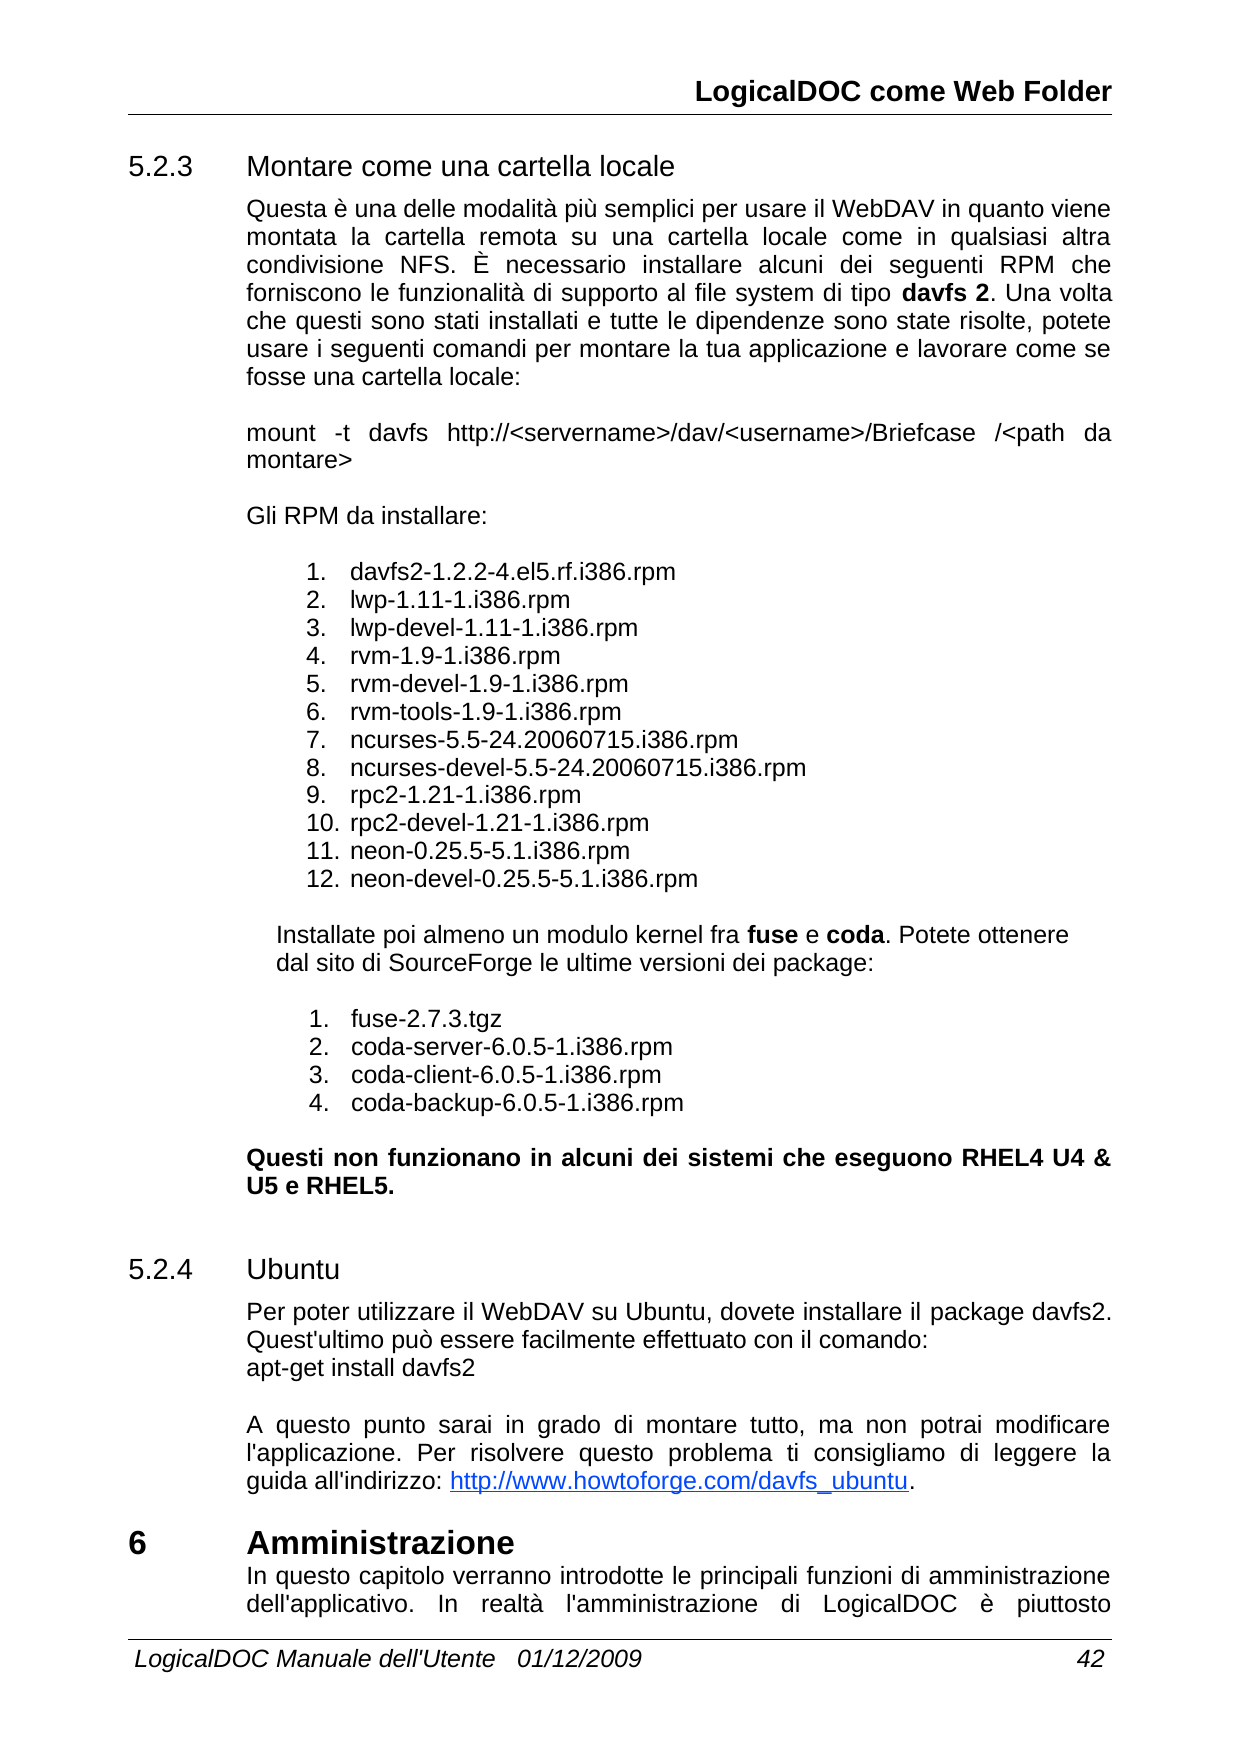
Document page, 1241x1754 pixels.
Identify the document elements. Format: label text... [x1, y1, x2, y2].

text A questo punto sarai in grado di montare tutto, ma non potrai modificare l'applicazione. Per risolvere questo problema ti consigliamo di leggere la guida all'indirizzo: http://www.howtoforge.com/davfs_ubuntu. [246, 1411, 1112, 1495]
list rvm-devel-1.9-1.i386.rpm [128, 669, 1112, 697]
text Installate poi almeno un modulo kernel fra fuse e coda. Potete ottenere dal sito di SourceForge le ultime versioni dei package: [128, 921, 1112, 977]
list rpc2-1.21-1.i386.rpm [128, 781, 1112, 809]
text Questi non funzionano in alcuni dei sistemi che eseguono RHEL4 U4 & U5 e RHEL5. [246, 1144, 1112, 1200]
subtitle Ubuntu [128, 1253, 1112, 1285]
text Gli RPM da installare: [246, 502, 1112, 530]
text mount -t davfs http://<servername>/dav/<username>/Briefcase /<path da montare> [246, 418, 1112, 474]
list neon-devel-0.25.5-5.1.i386.rpm [128, 865, 1112, 893]
list ncurses-5.5-24.20060715.i386.rpm [128, 725, 1112, 753]
subtitle Amministrazione [128, 1524, 1112, 1561]
text Per poter utilizzare il WebDAV su Ubuntu, dovete installare il package davfs2. Quest'ultimo può essere facilmente effettuato con il comando: [246, 1298, 1112, 1353]
list lwp-devel-1.11-1.i386.rpm [128, 614, 1112, 642]
list coda-backup-6.0.5-1.i386.rpm [203, 1088, 1112, 1116]
text Questa è una delle modalità più semplici per usare il WebDAV in quanto viene montata la cartella remota su una cartella locale come in qualsiasi altra condivisione NFS. È necessario installare alcuni dei seguenti RPM che forniscono le funzionalità di supporto al file system di tipo davfs 2. Una volta che questi sono stati installati e tutte le dipendenze sono state risolte, potete usare i seguenti comandi per montare la tua applicazione e lavorare come se fosse una cartella locale: [246, 195, 1112, 390]
list coda-client-6.0.5-1.i386.rpm [203, 1060, 1112, 1088]
text In questo capitolo verranno introdotte le principali funzioni di amministrazione dell'applicativo. In realtà l'amministrazione di LogicalDOC è piuttosto [246, 1561, 1112, 1617]
list neon-0.25.5-5.1.i386.rpm [128, 837, 1112, 865]
text apt-get install davfs2 [246, 1353, 1112, 1381]
list rvm-1.9-1.i386.rpm [128, 642, 1112, 669]
subtitle Montare come una cartella locale [128, 150, 1112, 183]
list rvm-tools-1.9-1.i386.rpm [128, 697, 1112, 725]
list rpc2-devel-1.21-1.i386.rpm [128, 809, 1112, 837]
list fuse-2.7.3.tgz [203, 1004, 1112, 1032]
list davfs2-1.2.2-4.el5.rf.i386.rpm [128, 558, 1112, 586]
list coda-server-6.0.5-1.i386.rpm [203, 1032, 1112, 1060]
list ncurses-devel-5.5-24.20060715.i386.rpm [128, 753, 1112, 781]
list lwp-1.11-1.i386.rpm [128, 586, 1112, 614]
